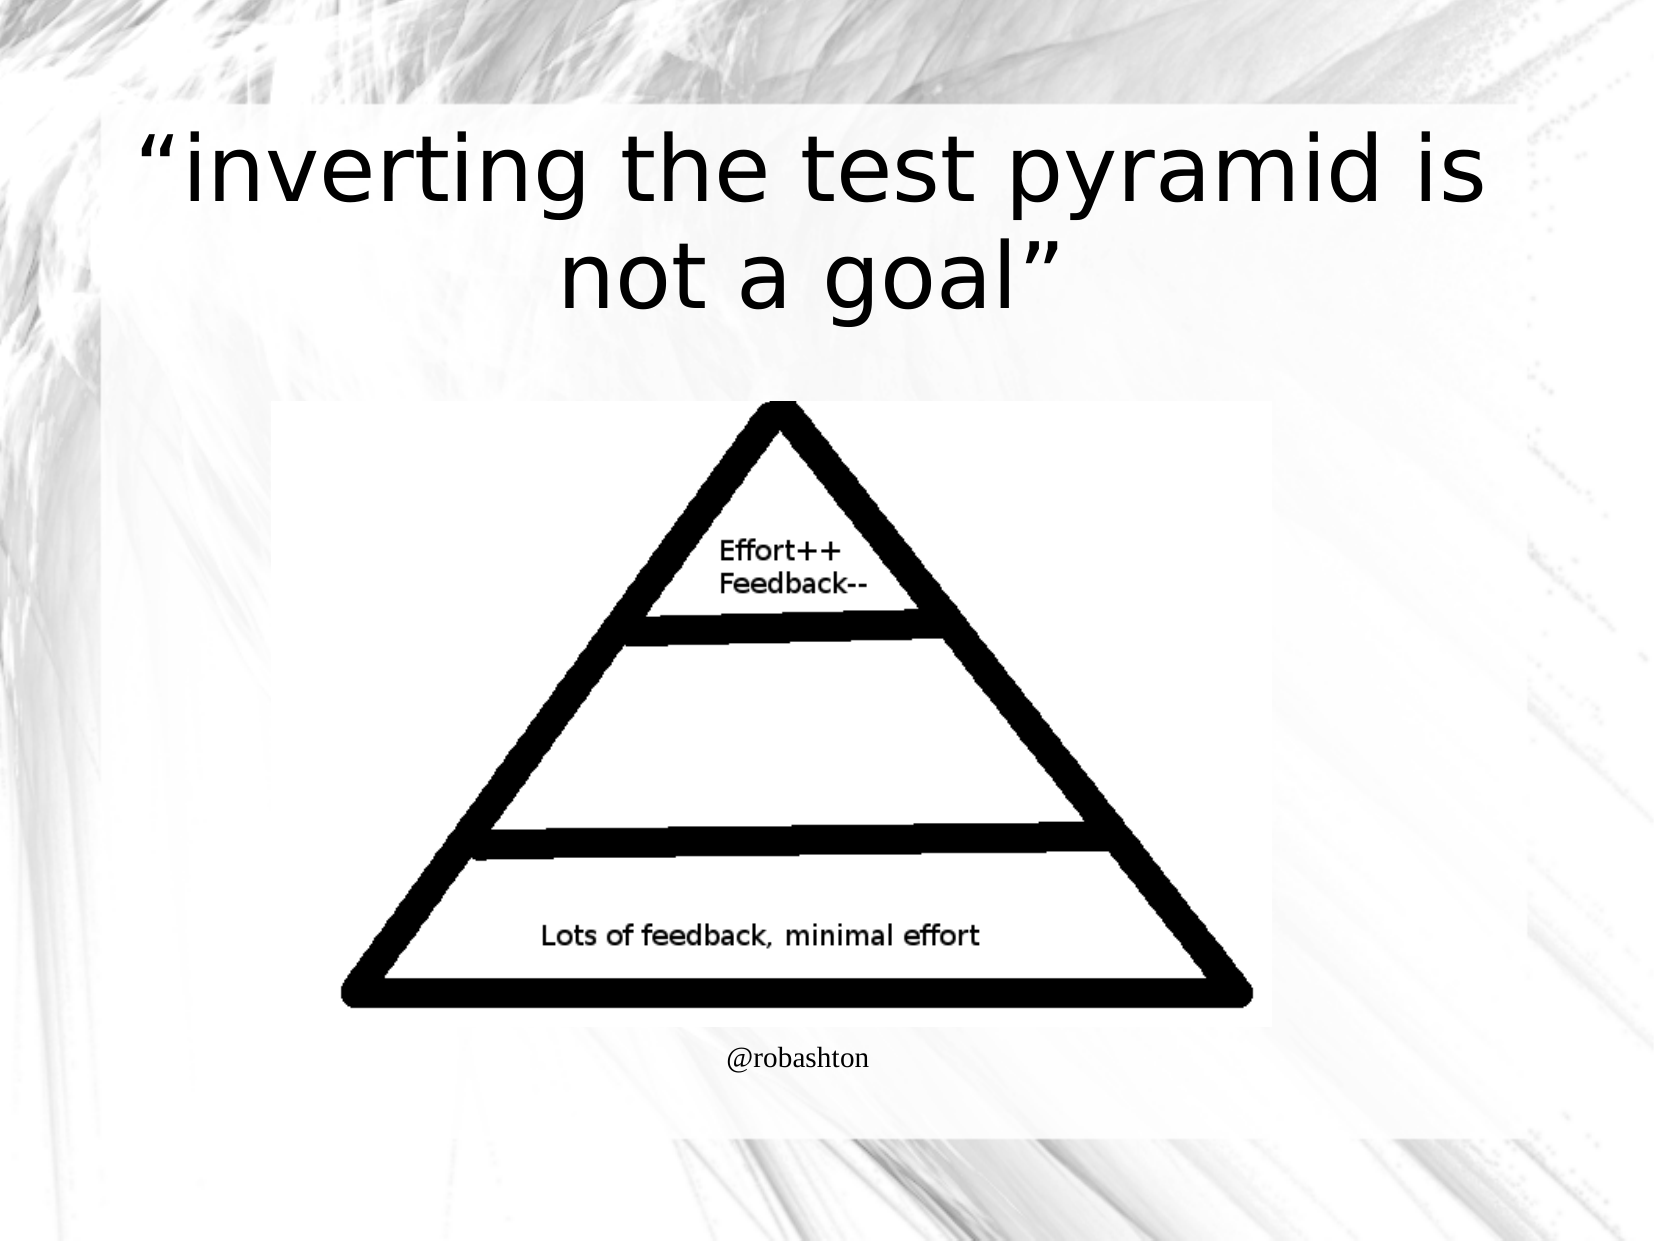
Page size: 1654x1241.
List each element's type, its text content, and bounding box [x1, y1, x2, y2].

picture [0, 0, 1654, 1241]
title “inverting the test pyramid is not a goal” [118, 116, 1506, 331]
